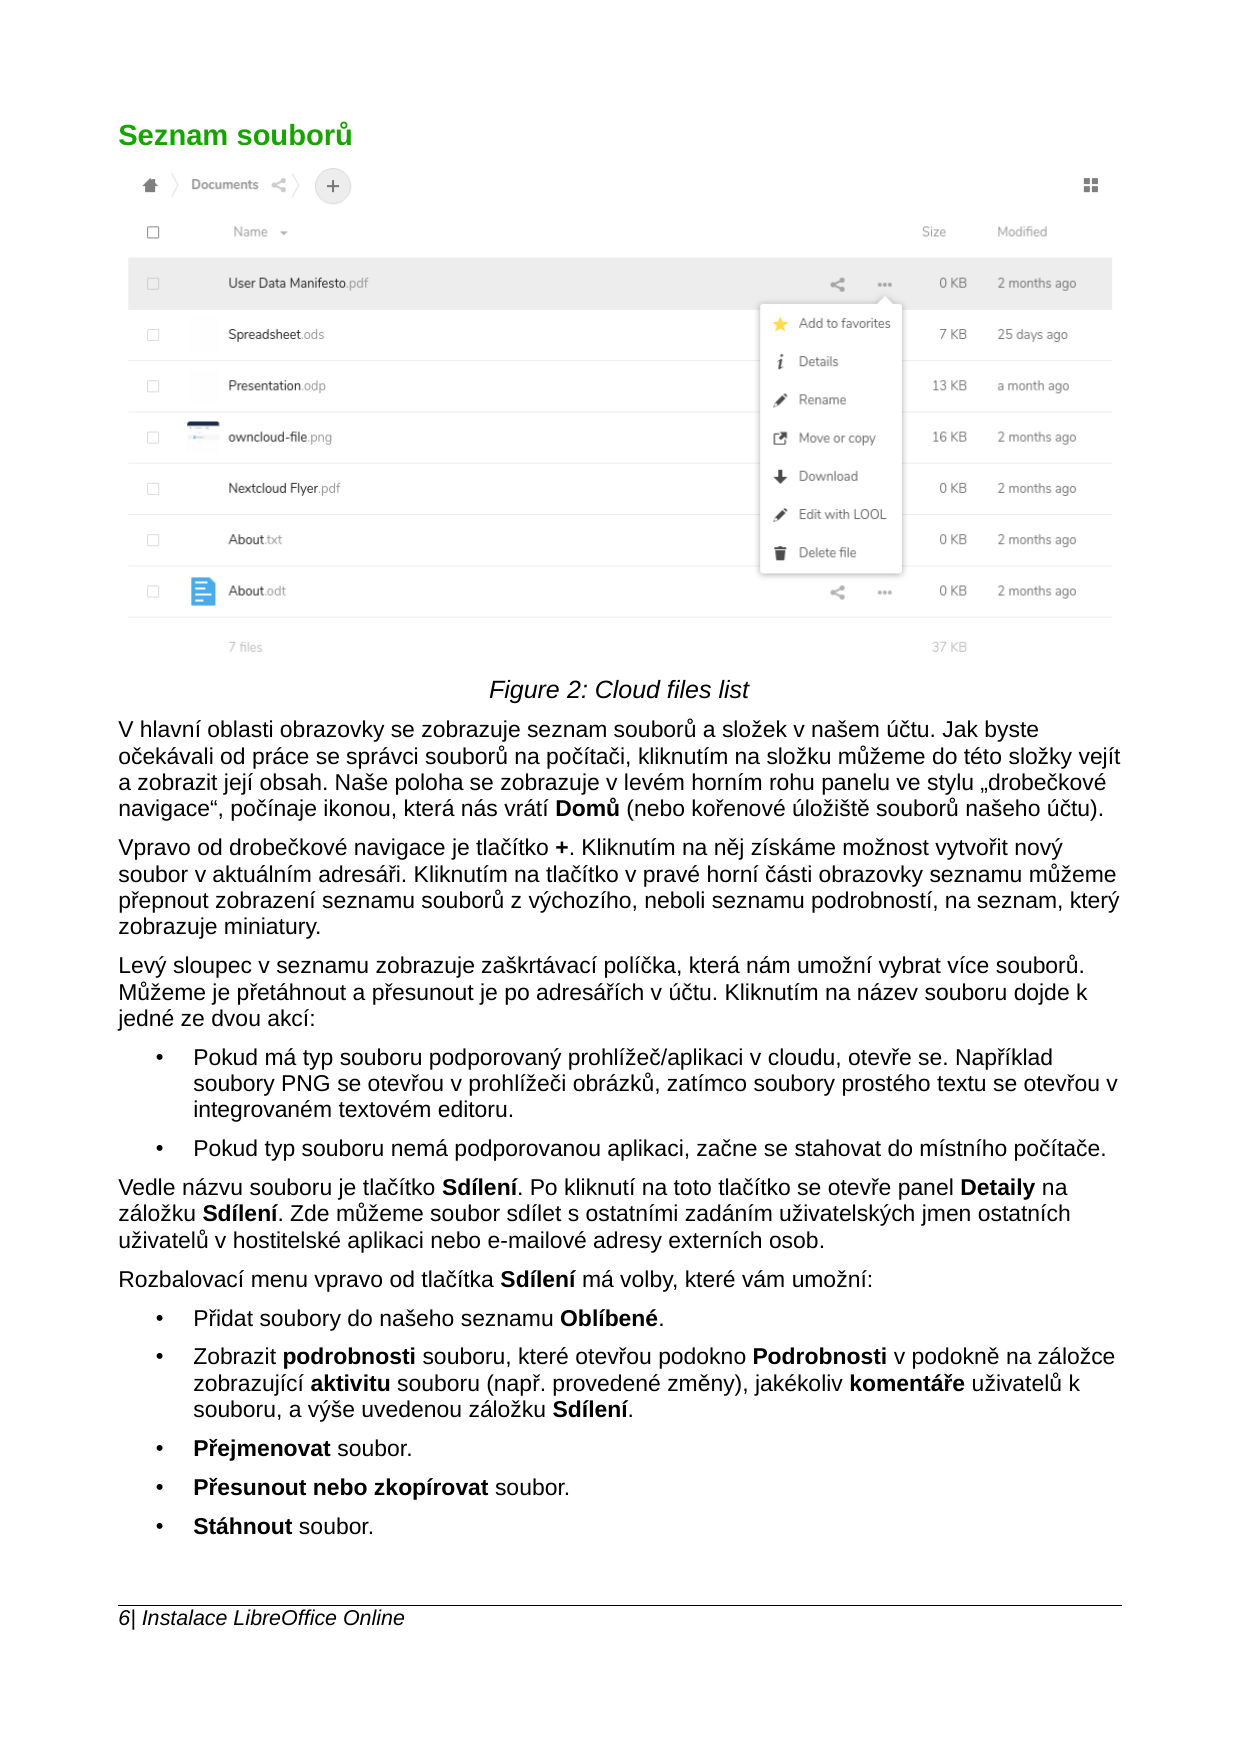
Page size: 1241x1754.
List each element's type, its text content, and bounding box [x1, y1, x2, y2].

text V hlavní oblasti obrazovky se zobrazuje seznam souborů a složek v našem účtu. Jak byste očekávali od práce se správci souborů na počítači, kliknutím na složku můžeme do této složky vejít a zobrazit její obsah. Naše poloha se zobrazuje v levém horním rohu panelu ve stylu „drobečkové navigace“, počínaje ikonou, která nás vrátí Domů (nebo kořenové úložiště souborů našeho účtu). [118, 716, 1122, 822]
subtitle Seznam souborů [118, 118, 1122, 152]
list Pokud má typ souboru podporovaný prohlížeč/aplikaci v cloudu, otevře se. Například soubory PNG se otevřou v prohlížeči obrázků, zatímco soubory prostého textu se otevřou v integrovaném textovém editoru. [156, 1044, 1122, 1123]
text Figure 2: Cloud files list [118, 676, 1122, 704]
text Vpravo od drobečkové navigace je tlačítko +. Kliknutím na něj získáme možnost vytvořit nový soubor v aktuálním adresáři. Kliknutím na tlačítko v pravé horní části obrazovky seznamu můžeme přepnout zobrazení seznamu souborů z výchozího, neboli seznamu podrobností, na seznam, který zobrazuje miniatury. [118, 834, 1122, 939]
picture [128, 163, 1113, 676]
list Stáhnout soubor. [156, 1513, 1122, 1539]
list Zobrazit podrobnosti souboru, které otevřou podokno Podrobnosti v podokně na záložce zobrazující aktivitu souboru (např. provedené změny), jakékoliv komentáře uživatelů k souboru, a výše uvedenou záložku Sdílení. [156, 1343, 1122, 1422]
text Rozbalovací menu vpravo od tlačítka Sdílení má volby, které vám umožní: [118, 1266, 1122, 1292]
list Přesunout nebo zkopírovat soubor. [156, 1474, 1122, 1500]
list Pokud typ souboru nemá podporovanou aplikaci, začne se stahovat do místního počítače. [156, 1135, 1122, 1162]
list Přidat soubory do našeho seznamu Oblíbené. [156, 1304, 1122, 1331]
list Přejmenovat soubor. [156, 1435, 1122, 1461]
text Vedle názvu souboru je tlačítko Sdílení. Po kliknutí na toto tlačítko se otevře panel Detaily na záložku Sdílení. Zde můžeme soubor sdílet s ostatními zadáním uživatelských jmen ostatních uživatelů v hostitelské aplikaci nebo e-mailové adresy externích osob. [118, 1174, 1122, 1253]
text Levý sloupec v seznamu zobrazuje zaškrtávací políčka, která nám umožní vybrat více souborů. Můžeme je přetáhnout a přesunout je po adresářích v účtu. Kliknutím na název souboru dojde k jedné ze dvou akcí: [118, 952, 1122, 1031]
